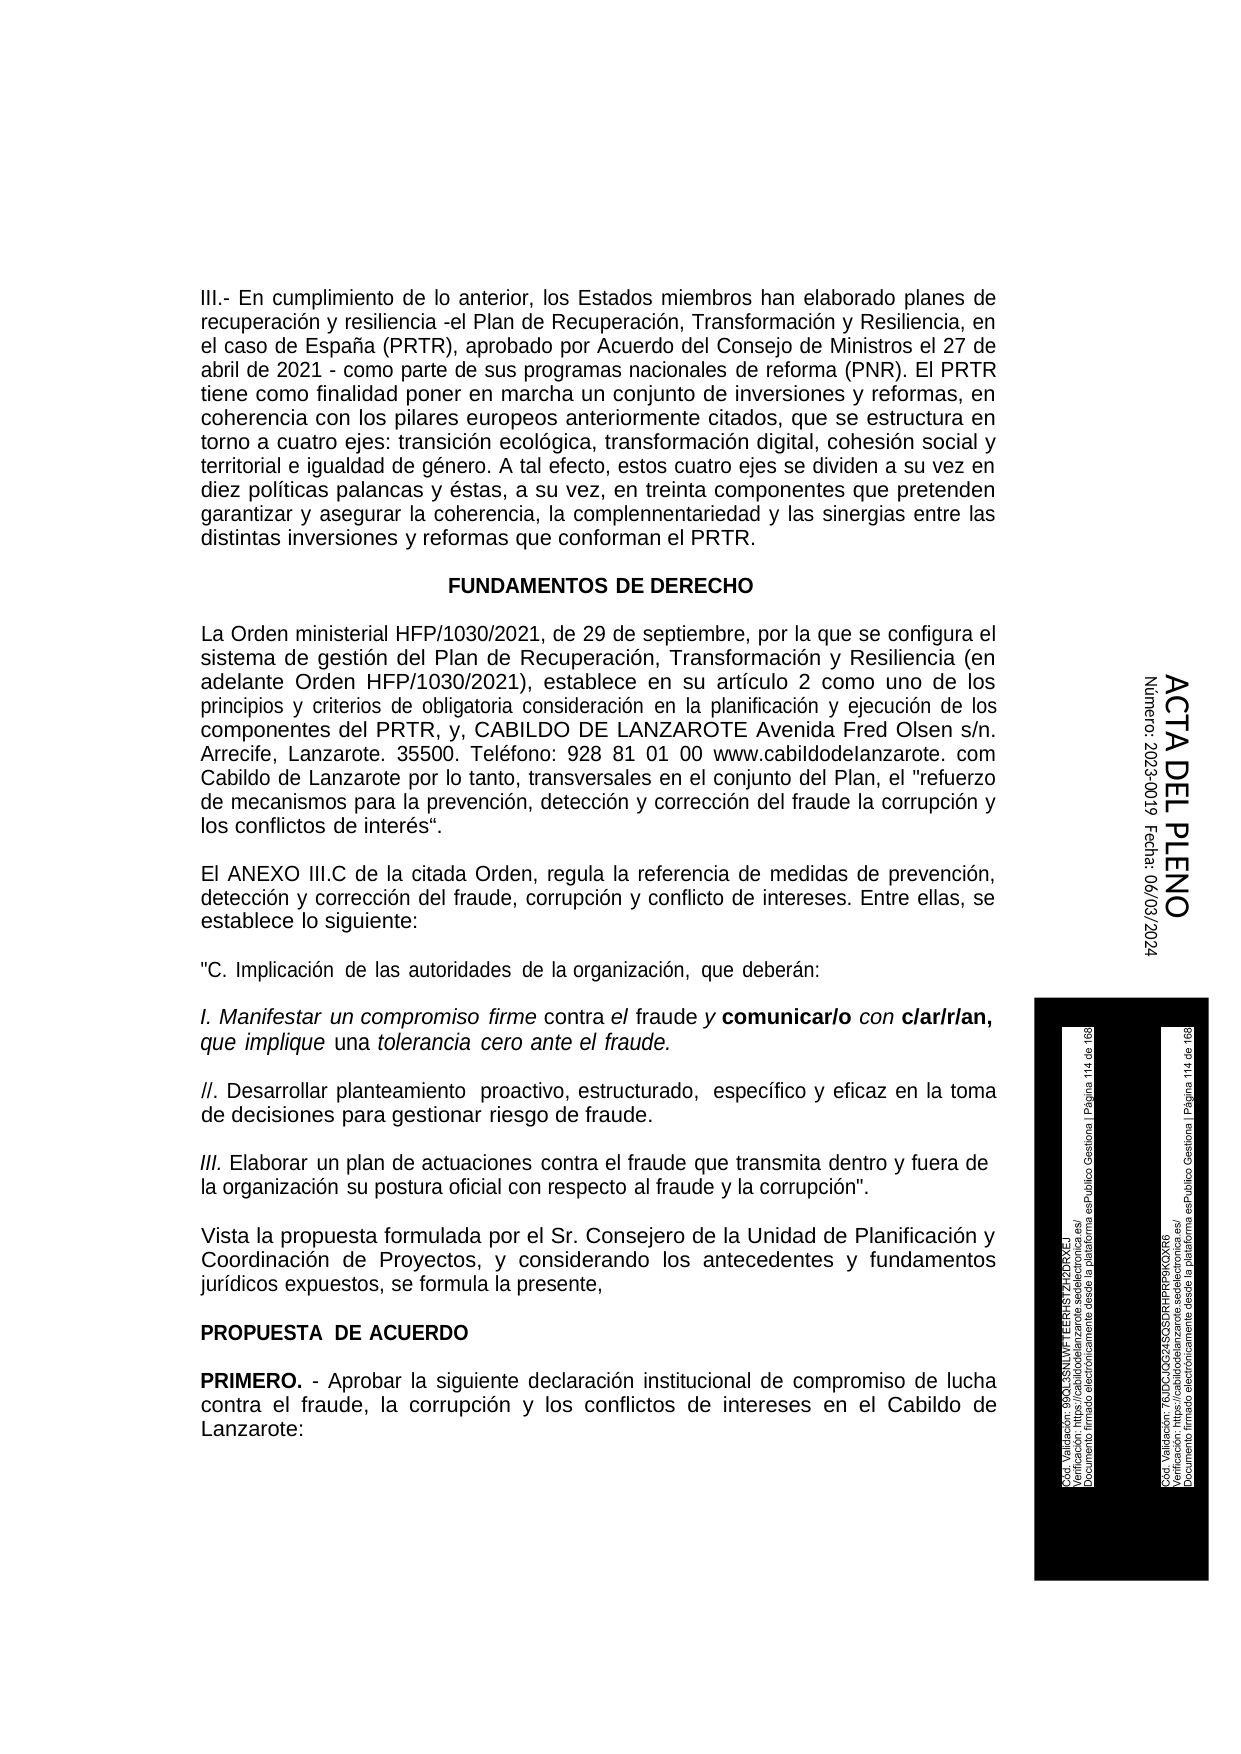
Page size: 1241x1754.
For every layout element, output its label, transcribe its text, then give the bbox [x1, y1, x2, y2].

text I. Manifestar un compromiso firme contra el fraude y comunicar/o con c/ar/r/an, [200, 1005, 1205, 1029]
text que implique una tolerancia cero ante el fraude. [200, 1029, 1205, 1055]
subtitle PROPUESTA DE ACUERDO [200, 1319, 1205, 1345]
text "C. Implicación de las autoridades de la organización, que deberán: [200, 957, 1205, 983]
text Vista la propuesta formulada por el Sr. Consejero de la Unidad de Planificación y Coordinación de Proyectos, y considerando los antecedentes y fundamentos jurídicos expuestos, se formula la presente, [201, 1224, 996, 1296]
text ACTA DEL PLENO [1161, 674, 1196, 964]
text III.- En cumplimiento de lo anterior, los Estados miembros han elaborado planes de recuperación y resiliencia -el Plan de Recuperación, Transformación y Resiliencia, en el caso de España (PRTR), aprobado por Acuerdo del Consejo de Ministros el 27 de abril de 2021 - como parte de sus programas nacionales de reforma (PNR). El PRTR tiene como finalidad poner en marcha un conjunto de inversiones y reformas, en coherencia con los pilares europeos anteriormente citados, que se estructura en torno a cuatro ejes: transición ecológica, transformación digital, cohesión social y territorial e igualdad de género. A tal efecto, estos cuatro ejes se dividen a su vez en diez políticas palancas y éstas, a su vez, en treinta componentes que pretenden garantizar y asegurar la coherencia, la complennentariedad y las sinergias entre las distintas inversiones y reformas que conforman el PRTR. [200, 286, 997, 550]
text Número: 2023-0019 Fecha: 06/03/2024 [1142, 676, 1161, 964]
picture [1062, 1055, 1094, 1319]
picture [1161, 1345, 1194, 1487]
text //. Desarrollar planteamiento proactivo, estructurado, específico y eficaz en la toma de decisiones para gestionar riesgo de fraude. [201, 1079, 998, 1127]
subtitle FUNDAMENTOS DE DERECHO [448, 573, 1205, 598]
text El ANEXO III.C de la citada Orden, regula la referencia de medidas de prevención, detección y corrección del fraude, corrupción y conflicto de intereses. Entre ellas, se establece lo siguiente: [201, 862, 997, 934]
text La Orden ministerial HFP/1030/2021, de 29 de septiembre, por la que se configura el sistema de gestión del Plan de Recuperación, Transformación y Resiliencia (en adelante Orden HFP/1030/2021), establece en su artículo 2 como uno de los principios y criterios de obligatoria consideración en la planificación y ejecución de los componentes del PRTR, y, CABILDO DE LANZAROTE Avenida Fred Olsen s/n. Arrecife, Lanzarote. 35500. Teléfono: 928 81 01 00 www.cabiIdodeIanzarote. com Cabildo de Lanzarote por lo tanto, transversales en el conjunto del Plan, el "refuerzo de mecanismos para la prevención, detección y corrección del fraude la corrupción y los conflictos de interés“. [200, 622, 997, 838]
picture [1161, 1055, 1194, 1319]
text III. Elaborar un plan de actuaciones contra el fraude que transmita dentro y fuera de la organización su postura oficial con respecto al fraude y la corrupción". [199, 1152, 997, 1199]
text PRIMERO. - Aprobar la siguiente declaración institucional de compromiso de lucha contra el fraude, la corrupción y los conflictos de intereses en el Cabildo de Lanzarote: [200, 1369, 997, 1441]
picture [1062, 1345, 1094, 1487]
